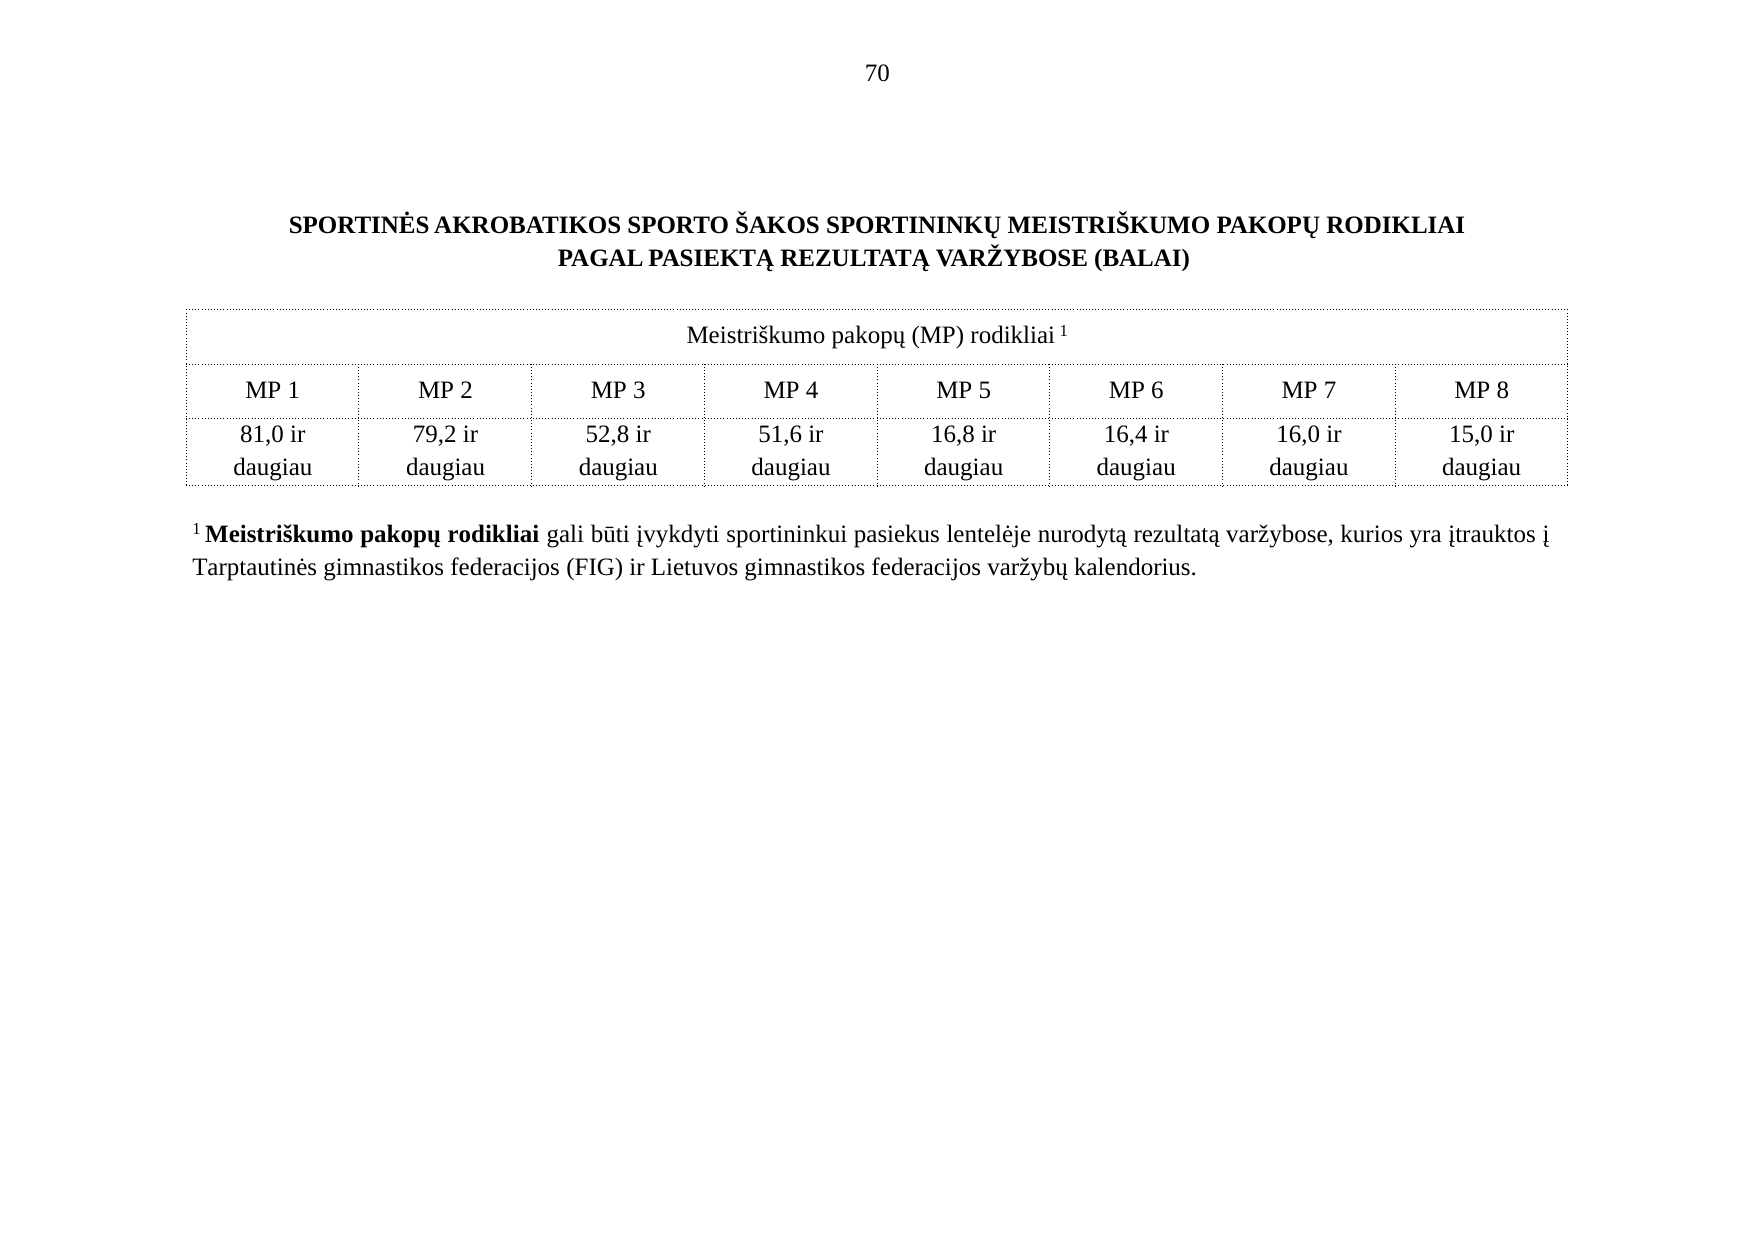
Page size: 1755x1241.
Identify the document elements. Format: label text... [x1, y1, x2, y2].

table_cell 16,4 ir daugiau [1050, 418, 1222, 485]
table_cell MP 2 [359, 364, 532, 418]
table_cell MP 7 [1223, 364, 1395, 418]
text Sportinės akrobatikOS sporto šakos sportininkų MEISTRIŠKUMO pakopų RODIKLIAI [118, 210, 1636, 239]
table_cell 79,2 ir daugiau [359, 418, 532, 485]
table_cell 51,6 ir daugiau [704, 418, 877, 485]
table_header Meistriškumo pakopų (MP) rodikliai 1 [186, 309, 1568, 364]
table_cell MP 4 [704, 364, 877, 418]
table_cell 81,0 ir daugiau [186, 418, 359, 485]
table_cell 15,0 ir daugiau [1395, 418, 1568, 485]
text 1 Meistriškumo pakopų rodikliai gali būti įvykdyti sportininkui pasiekus lentelėje nurodytą rezultatą varžybose, kurios yra įtrauktos į Tarptautinės gimnastikos federacijos (FIG) ir Lietuvos gimnastikos federacijos varžybų kalendorius. [192, 519, 1551, 581]
table_cell MP 8 [1395, 364, 1568, 418]
table_cell 16,0 ir daugiau [1223, 418, 1395, 485]
table_cell MP 6 [1050, 364, 1222, 418]
text PAGAL pasiektą REZULTATĄ varžybose (balai) [118, 243, 1636, 272]
table_cell MP 1 [186, 364, 359, 418]
table_cell 52,8 ir daugiau [532, 418, 704, 485]
table_cell 16,8 ir daugiau [877, 418, 1050, 485]
table_cell MP 5 [877, 364, 1050, 418]
table_cell MP 3 [532, 364, 704, 418]
